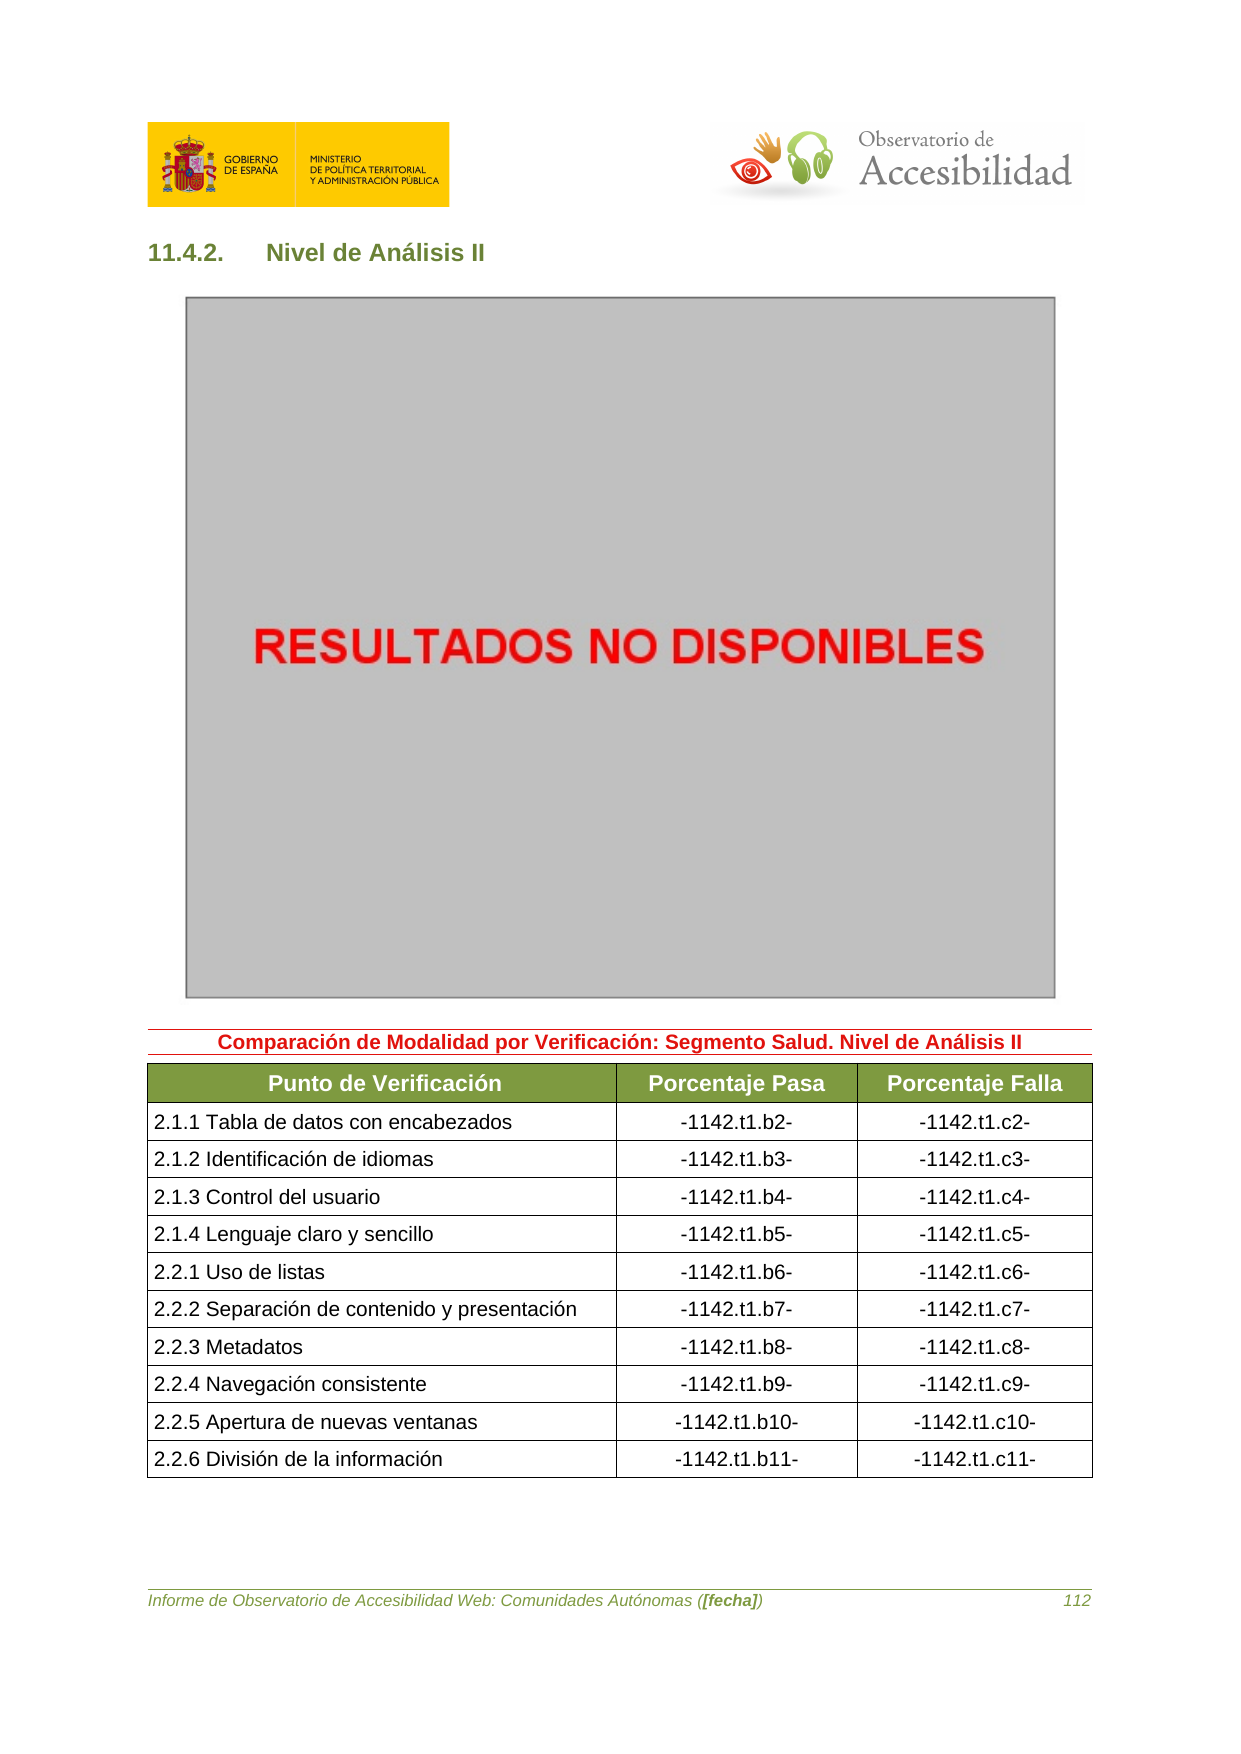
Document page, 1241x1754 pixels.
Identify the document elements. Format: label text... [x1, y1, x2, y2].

table_cell -1142.t1.c8- [858, 1328, 1092, 1365]
table_cell 2.2.2 Separación de contenido y presentación [148, 1291, 616, 1327]
table_cell -1142.t1.b6- [617, 1253, 857, 1290]
table_header Punto de Verificación [148, 1064, 616, 1102]
table_cell 2.2.4 Navegación consistente [148, 1366, 616, 1402]
table_cell -1142.t1.b8- [617, 1328, 857, 1365]
table_header Porcentaje Pasa [617, 1064, 857, 1102]
table_cell -1142.t1.c11- [858, 1441, 1092, 1477]
table_cell -1142.t1.b9- [617, 1366, 857, 1402]
table_cell 2.1.2 Identificación de idiomas [148, 1141, 616, 1177]
table_cell -1142.t1.c2- [858, 1103, 1092, 1140]
table_header Porcentaje Falla [858, 1064, 1092, 1102]
table_cell -1142.t1.b5- [617, 1216, 857, 1252]
text Comparación de Modalidad por Verificación: Segmento Salud. Nivel de Análisis II [148, 1030, 1092, 1054]
table_cell 2.2.3 Metadatos [148, 1328, 616, 1365]
table_cell -1142.t1.b2- [617, 1103, 857, 1140]
table_cell -1142.t1.c10- [858, 1403, 1092, 1440]
table_cell -1142.t1.b11- [617, 1441, 857, 1477]
table_cell 2.1.4 Lenguaje claro y sencillo [148, 1216, 616, 1252]
table_cell -1142.t1.b10- [617, 1403, 857, 1440]
table_cell -1142.t1.c5- [858, 1216, 1092, 1252]
table_cell -1142.t1.c7- [858, 1291, 1092, 1327]
table_cell 2.1.3 Control del usuario [148, 1178, 616, 1215]
table_cell -1142.t1.c3- [858, 1141, 1092, 1177]
list Nivel de Análisis II [148, 238, 1092, 267]
table_cell -1142.t1.b7- [617, 1291, 857, 1327]
table_cell -1142.t1.c9- [858, 1366, 1092, 1402]
table_cell 2.2.5 Apertura de nuevas ventanas [148, 1403, 616, 1440]
table_cell 2.2.1 Uso de listas [148, 1253, 616, 1290]
table_cell -1142.t1.c6- [858, 1253, 1092, 1290]
table_cell 2.2.6 División de la información [148, 1441, 616, 1477]
table_cell -1142.t1.b4- [617, 1178, 857, 1215]
table_cell 2.1.1 Tabla de datos con encabezados [148, 1103, 616, 1140]
table_cell -1142.t1.c4- [858, 1178, 1092, 1215]
table_cell -1142.t1.b3- [617, 1141, 857, 1177]
